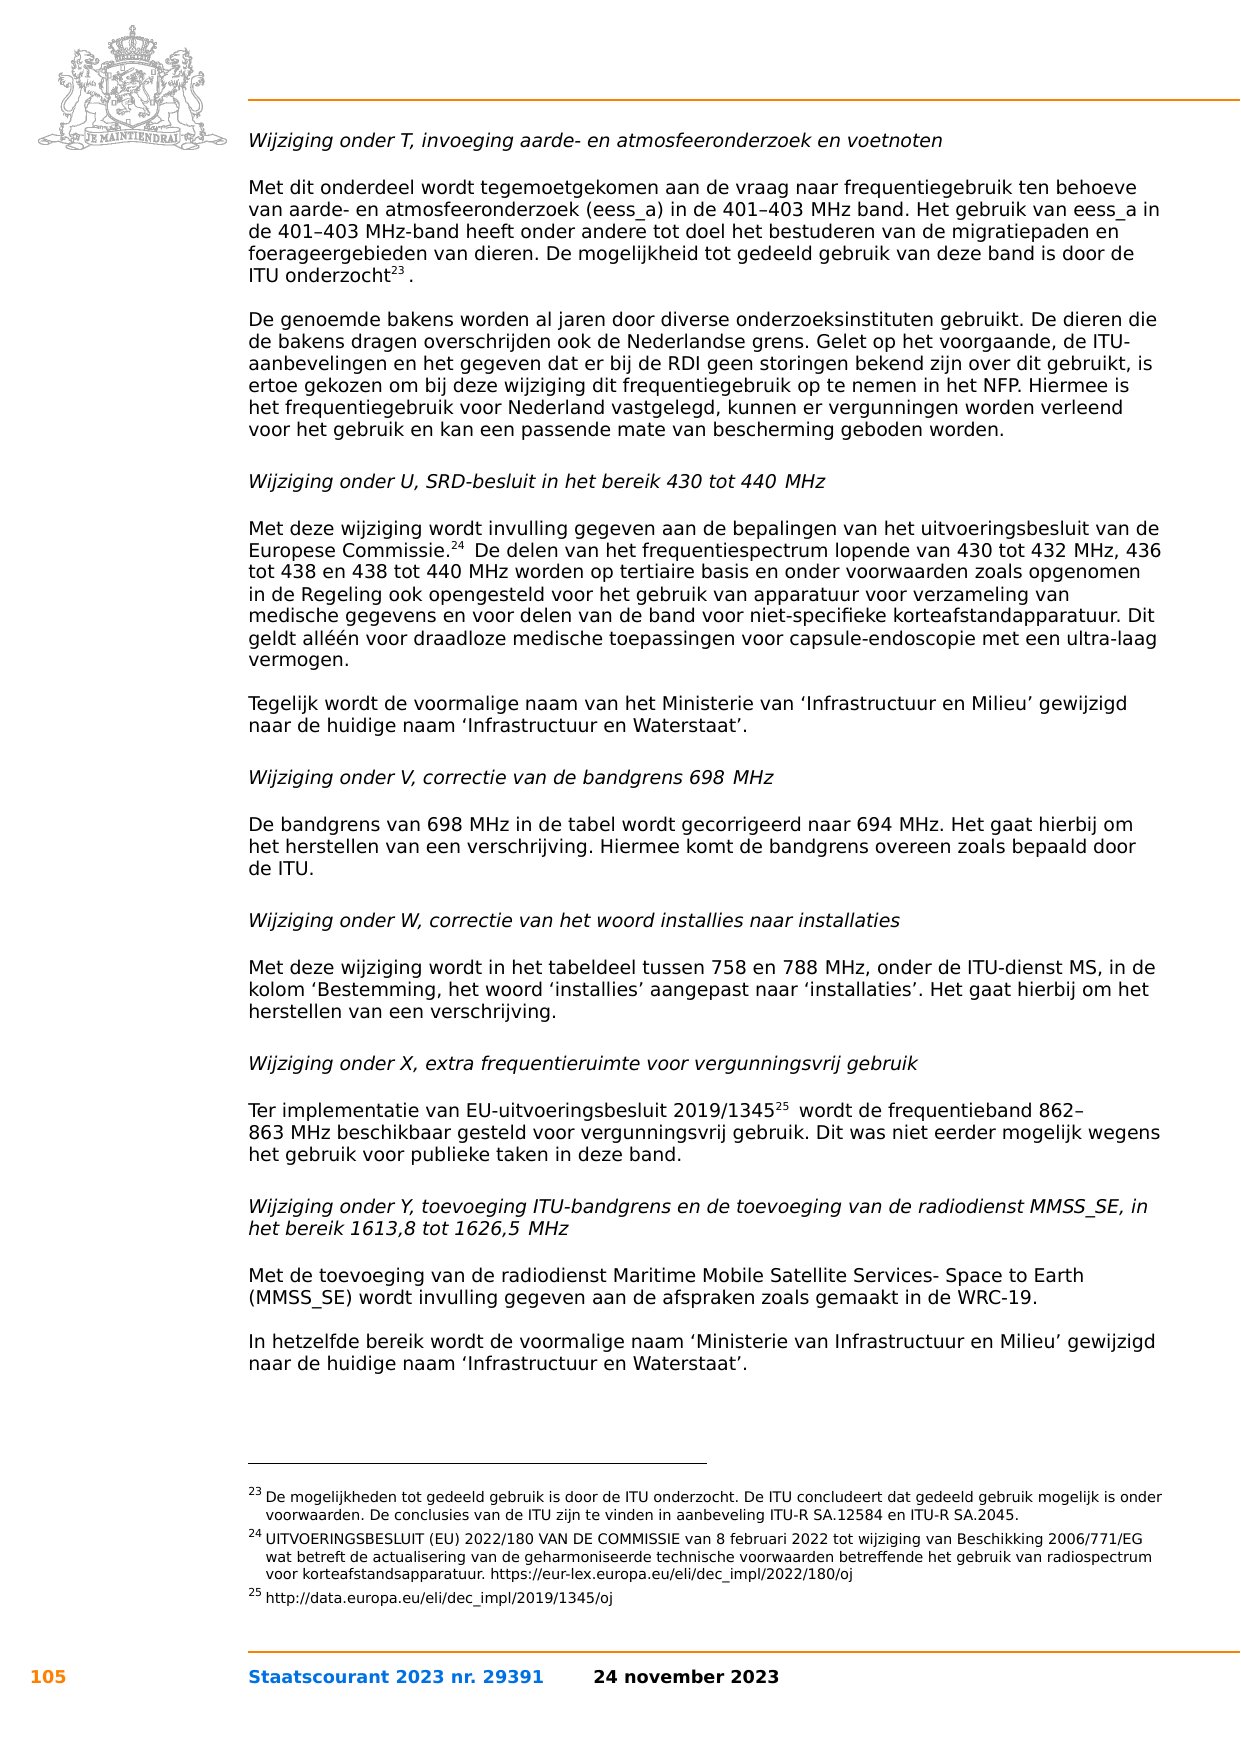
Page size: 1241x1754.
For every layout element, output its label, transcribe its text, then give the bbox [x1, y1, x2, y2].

text De mogelijkheden tot gedeeld gebruik is door de ITU onderzocht. De ITU concludeert dat gedeeld gebruik mogelijk is onder voorwaarden. De conclusies van de ITU zijn te vinden in aanbeveling ITU-R SA.12584 en ITU-R SA.2045. [248, 1485, 1163, 1524]
picture [38, 25, 227, 150]
subtitle Wijziging onder V, correctie van de bandgrens 698 MHz [248, 767, 1163, 789]
text Met deze wijziging wordt in het tabeldeel tussen 758 en 788 MHz, onder de ITU-dienst MS, in de kolom ‘Bestemming, het woord ‘installies’ aangepast naar ‘installaties’. Het gaat hierbij om het herstellen van een verschrijving. [248, 957, 1163, 1023]
text Met de toevoeging van de radiodienst Maritime Mobile Satellite Services- Space to Earth (MMSS_SE) wordt invulling gegeven aan de afspraken zoals gemaakt in de WRC-19. [248, 1265, 1163, 1309]
text UITVOERINGSBESLUIT (EU) 2022/180 VAN DE COMMISSIE van 8 februari 2022 tot wijziging van Beschikking 2006/771/EG wat betreft de actualisering van de geharmoniseerde technische voorwaarden betreffende het gebruik van radiospectrum voor korteafstandsapparatuur. https://eur-lex.europa.eu/eli/dec_impl/2022/180/oj [248, 1527, 1163, 1583]
text Tegelijk wordt de voormalige naam van het Ministerie van ‘Infrastructuur en Milieu’ gewijzigd naar de huidige naam ‘Infrastructuur en Waterstaat’. [248, 693, 1163, 737]
subtitle Wijziging onder Y, toevoeging ITU-bandgrens en de toevoeging van de radiodienst MMSS_SE, in het bereik 1613,8 tot 1626,5 MHz [248, 1196, 1163, 1240]
text Met deze wijziging wordt invulling gegeven aan de bepalingen van het uitvoeringsbesluit van de Europese Commissie. De delen van het frequentiespectrum lopende van 430 tot 432 MHz, 436 tot 438 en 438 tot 440 MHz worden op tertiaire basis en onder voorwaarden zoals opgenomen in de Regeling ook opengesteld voor het gebruik van apparatuur voor verzameling van medische gegevens en voor delen van de band voor niet-specifieke korteafstandapparatuur. Dit geldt alléén voor draadloze medische toepassingen voor capsule-endoscopie met een ultra-laag vermogen. [248, 517, 1163, 671]
text Met dit onderdeel wordt tegemoetgekomen aan de vraag naar frequentiegebruik ten behoeve van aarde- en atmosfeeronderzoek (eess_a) in de 401–403 MHz band. Het gebruik van eess_a in de 401–403 MHz-band heeft onder andere tot doel het bestuderen van de migratiepaden en foerageergebieden van dieren. De mogelijkheid tot gedeeld gebruik van deze band is door de ITU onderzocht. [248, 177, 1163, 287]
text Ter implementatie van EU-uitvoeringsbesluit 2019/1345 wordt de frequentieband 862–863 MHz beschikbaar gesteld voor vergunningsvrij gebruik. Dit was niet eerder mogelijk wegens het gebruik voor publieke taken in deze band. [248, 1100, 1163, 1166]
text De genoemde bakens worden al jaren door diverse onderzoeksinstituten gebruikt. De dieren die de bakens dragen overschrijden ook de Nederlandse grens. Gelet op het voorgaande, de ITU-aanbevelingen en het gegeven dat er bij de RDI geen storingen bekend zijn over dit gebruikt, is ertoe gekozen om bij deze wijziging dit frequentiegebruik op te nemen in het NFP. Hiermee is het frequentiegebruik voor Nederland vastgelegd, kunnen er vergunningen worden verleend voor het gebruik en kan een passende mate van bescherming geboden worden. [248, 309, 1163, 441]
subtitle Wijziging onder W, correctie van het woord installies naar installaties [248, 910, 1163, 932]
subtitle Wijziging onder X, extra frequentieruimte voor vergunningsvrij gebruik [248, 1053, 1163, 1075]
text http://data.europa.eu/eli/dec_impl/2019/1345/oj [248, 1586, 1163, 1608]
text De bandgrens van 698 MHz in de tabel wordt gecorrigeerd naar 694 MHz. Het gaat hierbij om het herstellen van een verschrijving. Hiermee komt de bandgrens overeen zoals bepaald door de ITU. [248, 814, 1163, 880]
subtitle Wijziging onder T, invoeging aarde- en atmosfeeronderzoek en voetnoten [248, 130, 1163, 152]
text In hetzelfde bereik wordt de voormalige naam ‘Ministerie van Infrastructuur en Milieu’ gewijzigd naar de huidige naam ‘Infrastructuur en Waterstaat’. [248, 1331, 1163, 1375]
subtitle Wijziging onder U, SRD-besluit in het bereik 430 tot 440 MHz [248, 471, 1163, 492]
